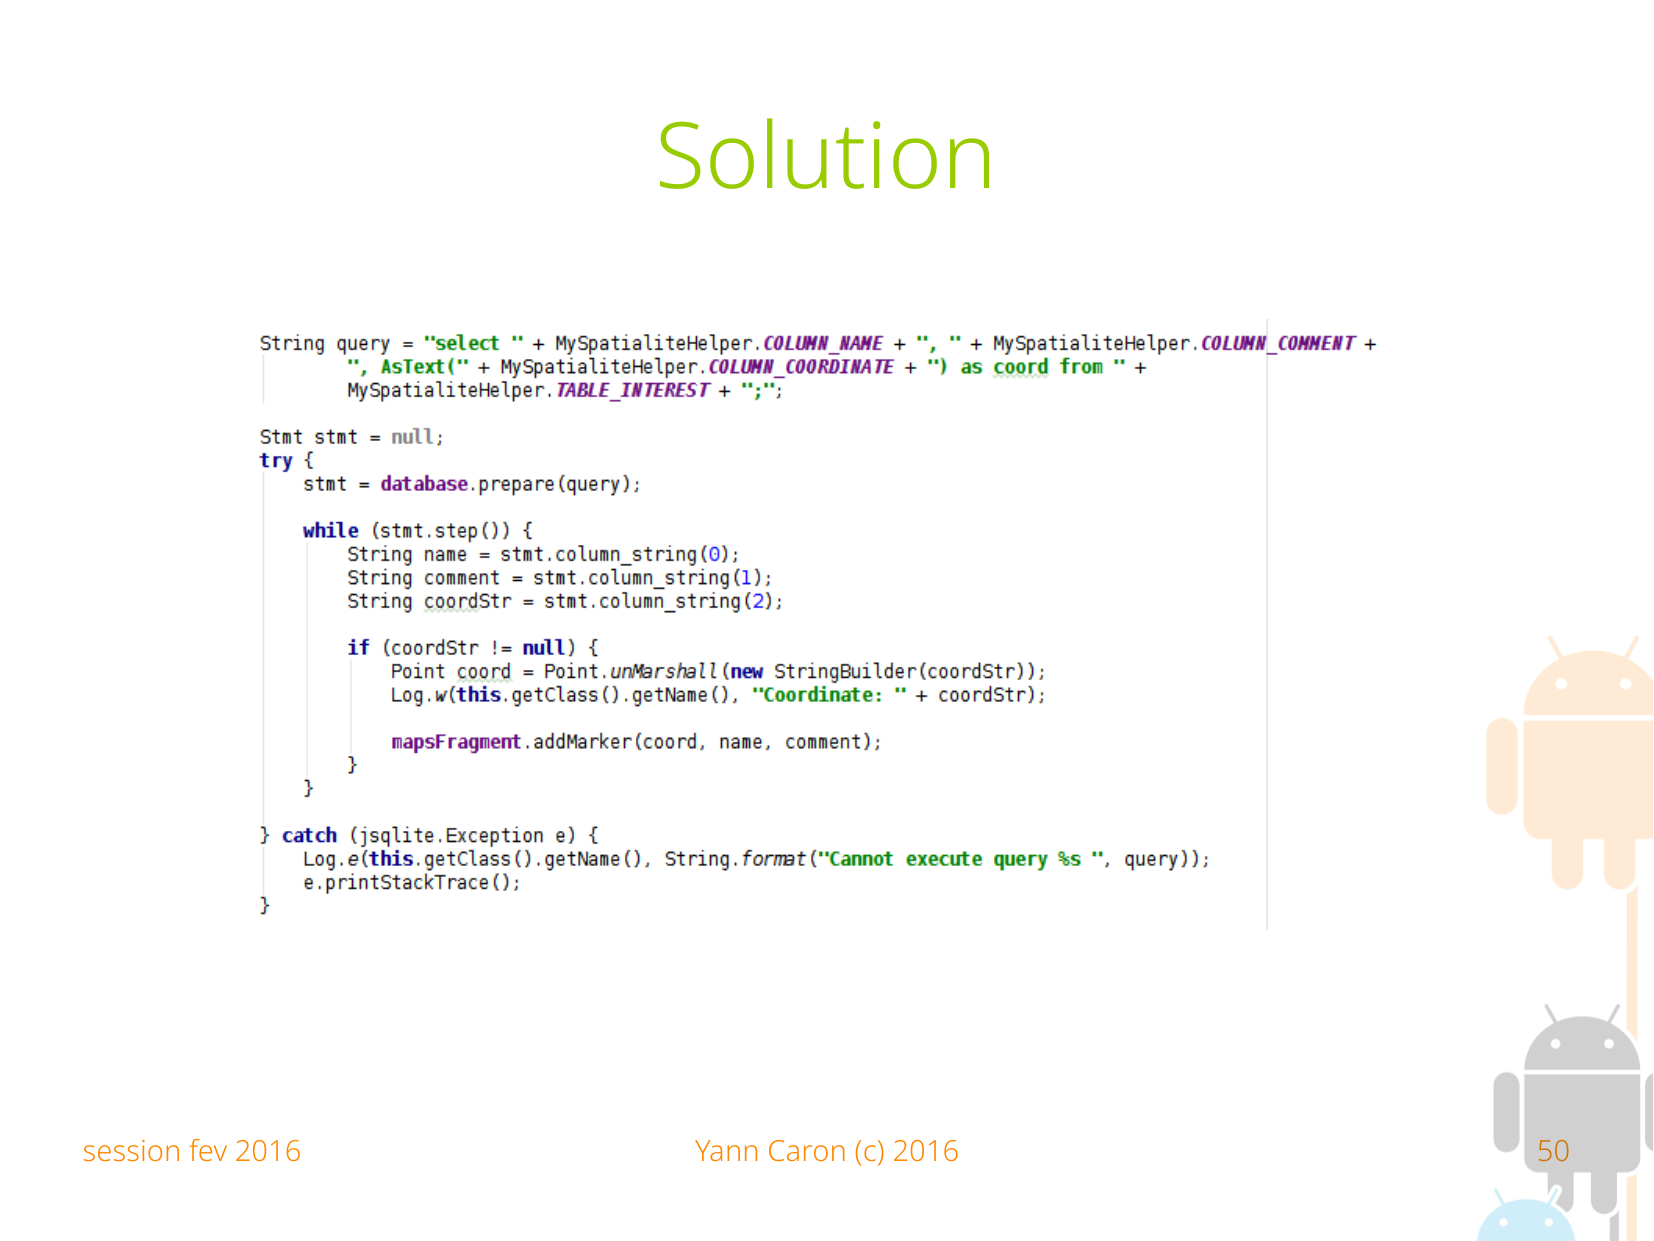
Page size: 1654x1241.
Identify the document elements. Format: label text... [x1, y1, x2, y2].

picture [240, 319, 1654, 1241]
title Solution [82, 49, 1571, 257]
